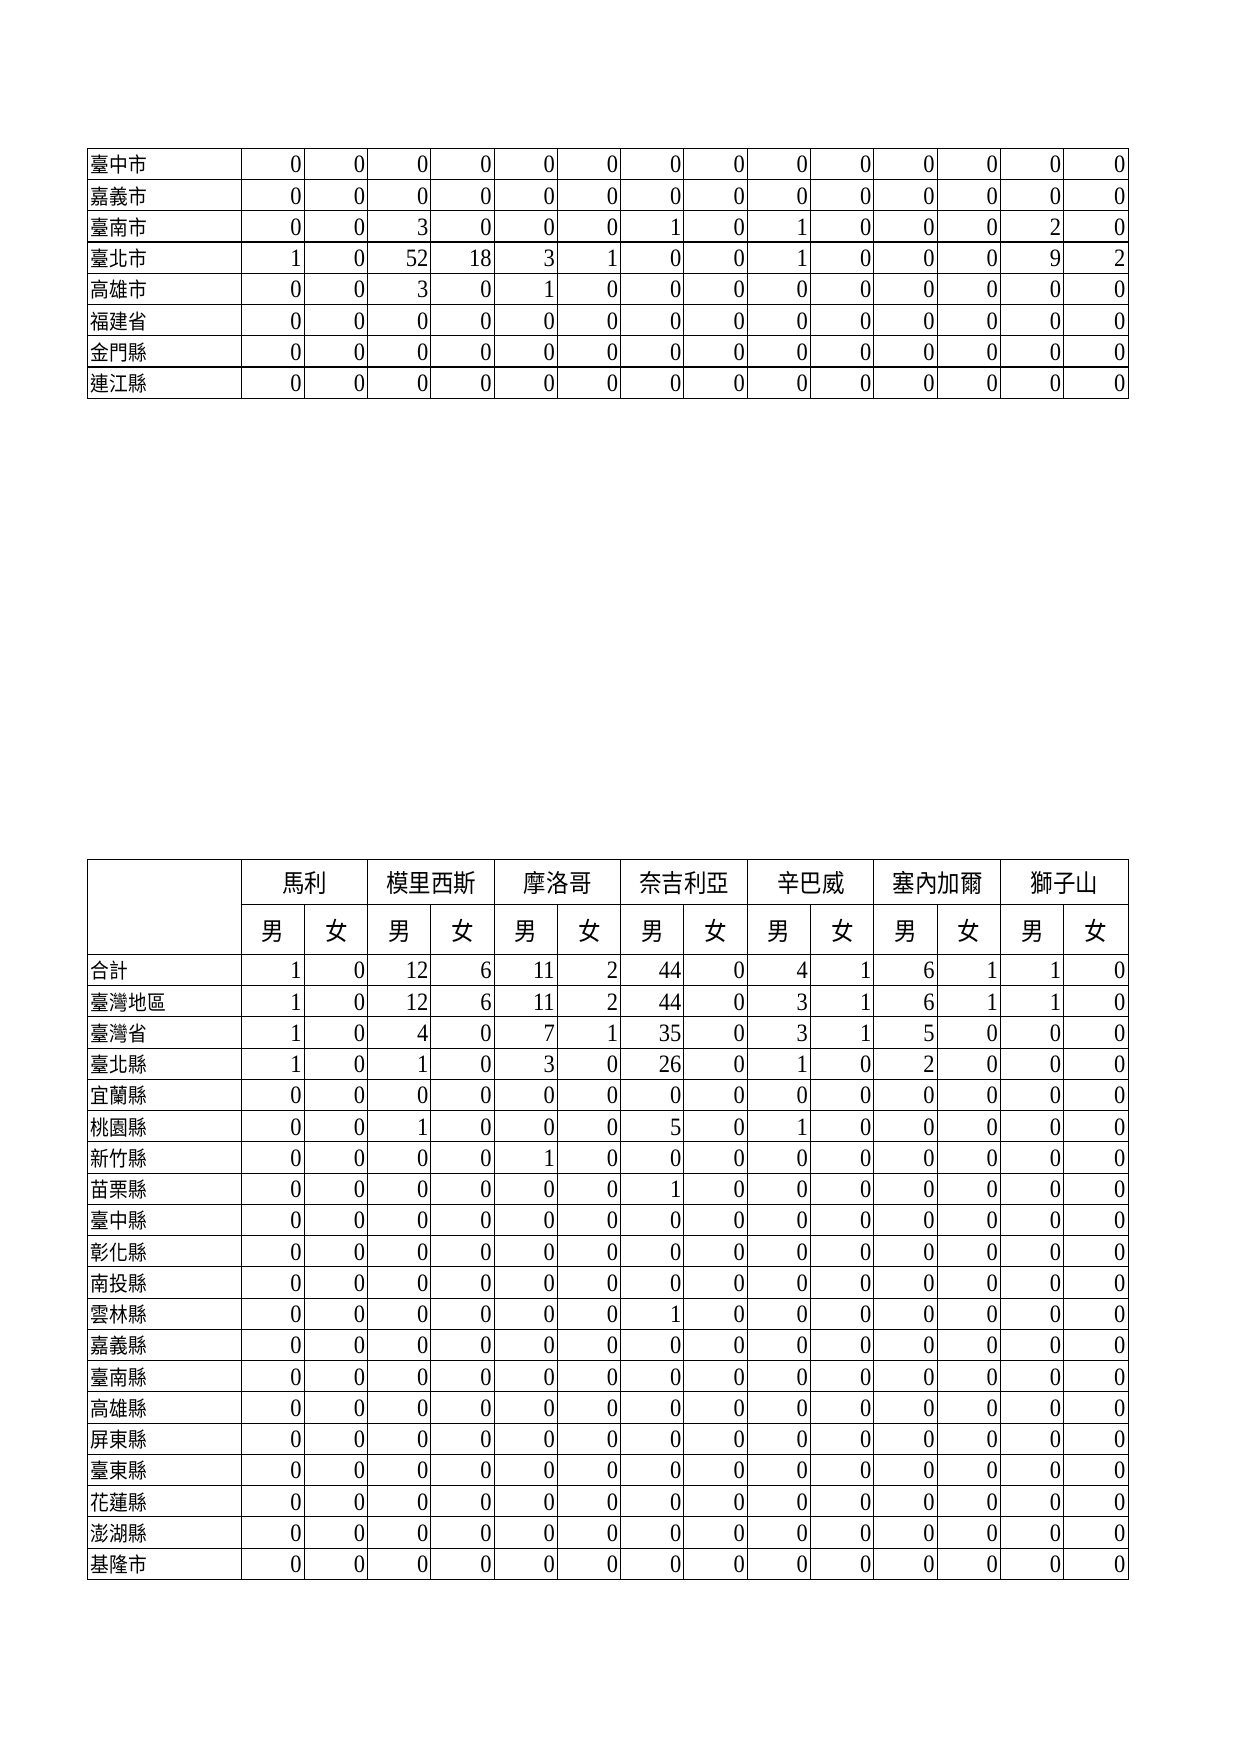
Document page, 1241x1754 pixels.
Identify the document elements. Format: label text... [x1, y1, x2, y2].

table_cell 0 [748, 1486, 810, 1516]
table_cell 0 [558, 274, 620, 304]
table_cell 1 [242, 243, 304, 273]
table_cell 1 [811, 1017, 873, 1047]
table_cell 0 [305, 1392, 367, 1422]
table_cell 0 [558, 1549, 620, 1579]
table_cell 0 [495, 1330, 557, 1360]
table_cell 0 [938, 180, 1000, 210]
table_cell 0 [1001, 180, 1063, 210]
table_cell 0 [874, 1205, 937, 1235]
table_cell 0 [1064, 1236, 1128, 1266]
table_cell 0 [1001, 1080, 1063, 1110]
table_cell 0 [242, 149, 304, 179]
table_cell 0 [242, 1361, 304, 1391]
table_cell 0 [684, 1424, 747, 1454]
table_cell 0 [748, 1267, 810, 1297]
table_cell 0 [684, 274, 747, 304]
table_cell 0 [1001, 1455, 1063, 1485]
table_cell 0 [1001, 149, 1063, 179]
table_cell 0 [495, 180, 557, 210]
table_cell 0 [811, 1299, 873, 1329]
table_cell 6 [431, 986, 494, 1016]
table_cell 男 [1001, 905, 1063, 954]
table_cell 0 [621, 1361, 683, 1391]
table_cell 1 [748, 1111, 810, 1141]
table_cell 0 [305, 336, 367, 366]
table_cell 0 [811, 211, 873, 241]
table_cell 0 [621, 336, 683, 366]
table_cell 0 [1064, 1267, 1128, 1297]
table_cell 0 [242, 1549, 304, 1579]
table_cell 0 [495, 1392, 557, 1422]
table_cell 3 [368, 274, 430, 304]
table_cell 0 [558, 1111, 620, 1141]
table_cell 6 [874, 955, 937, 985]
table_cell 0 [242, 336, 304, 366]
table_cell 0 [368, 368, 430, 398]
table_cell 0 [684, 1330, 747, 1360]
table_cell 0 [558, 1049, 620, 1079]
table_cell 0 [938, 1517, 1000, 1547]
table_cell 0 [1001, 336, 1063, 366]
table_cell 0 [368, 305, 430, 335]
table_cell 0 [938, 1392, 1000, 1422]
table_cell 0 [684, 955, 747, 985]
table_cell 2 [874, 1049, 937, 1079]
table_cell 彰化縣 [88, 1236, 241, 1266]
table_cell 0 [938, 1424, 1000, 1454]
table_cell 0 [748, 1205, 810, 1235]
table_cell 0 [431, 1267, 494, 1297]
table_cell 12 [368, 986, 430, 1016]
table_cell 0 [684, 1049, 747, 1079]
table_cell 0 [938, 211, 1000, 241]
table_cell 0 [1064, 986, 1128, 1016]
table_cell 0 [621, 1330, 683, 1360]
table_cell 1 [811, 986, 873, 1016]
table_cell 0 [305, 1486, 367, 1516]
table_cell 0 [684, 1549, 747, 1579]
table_cell 0 [558, 1267, 620, 1297]
table_cell 0 [431, 1017, 494, 1047]
table_cell 臺北縣 [88, 1049, 241, 1079]
table_cell 1 [938, 986, 1000, 1016]
table_cell 0 [495, 1517, 557, 1547]
table_cell 6 [874, 986, 937, 1016]
table_cell 0 [368, 1455, 430, 1485]
table_cell 女 [558, 905, 620, 954]
table_cell 0 [938, 1236, 1000, 1266]
table_cell 0 [874, 1111, 937, 1141]
table_cell 臺南市 [88, 211, 241, 241]
table_cell 苗栗縣 [88, 1174, 241, 1204]
table_cell 0 [1064, 1142, 1128, 1172]
table_cell 0 [811, 1549, 873, 1579]
table_cell 4 [368, 1017, 430, 1047]
table_cell 0 [748, 1549, 810, 1579]
table_cell 0 [1064, 1330, 1128, 1360]
table_cell 0 [558, 1486, 620, 1516]
table_cell 0 [1001, 1361, 1063, 1391]
table_cell 0 [1064, 1424, 1128, 1454]
table_cell 0 [495, 1455, 557, 1485]
table_cell 11 [495, 986, 557, 1016]
table_cell 0 [748, 1455, 810, 1485]
table_cell 0 [811, 274, 873, 304]
table_cell 0 [811, 1486, 873, 1516]
table_cell 0 [305, 1049, 367, 1079]
table_cell 0 [495, 1549, 557, 1579]
table_cell 0 [621, 274, 683, 304]
table_cell 5 [621, 1111, 683, 1141]
table_cell 0 [684, 1267, 747, 1297]
table_cell 屏東縣 [88, 1424, 241, 1454]
table_cell 0 [874, 1080, 937, 1110]
table_cell 0 [811, 1111, 873, 1141]
table_cell 0 [305, 1174, 367, 1204]
table_cell 0 [431, 1174, 494, 1204]
table_cell 0 [938, 1111, 1000, 1141]
table_cell 0 [874, 1486, 937, 1516]
table_cell 0 [811, 1455, 873, 1485]
table_cell 0 [874, 1236, 937, 1266]
table_cell 26 [621, 1049, 683, 1079]
table_cell 1 [242, 986, 304, 1016]
table_cell 男 [495, 905, 557, 954]
table_cell 連江縣 [88, 368, 241, 398]
table_cell 0 [558, 1174, 620, 1204]
table_cell 0 [1001, 1267, 1063, 1297]
table_header 塞內加爾 [874, 860, 1000, 904]
table_cell 0 [621, 1517, 683, 1547]
table_cell 0 [938, 1549, 1000, 1579]
table_cell 0 [811, 1424, 873, 1454]
table_cell 1 [748, 211, 810, 241]
table_cell 0 [621, 1424, 683, 1454]
table_cell 0 [684, 1392, 747, 1422]
table_cell 0 [874, 1424, 937, 1454]
table_cell 0 [305, 955, 367, 985]
table_cell 0 [305, 1142, 367, 1172]
table_cell 1 [558, 243, 620, 273]
table_cell 0 [1001, 1486, 1063, 1516]
table_cell 0 [874, 1392, 937, 1422]
table_cell 0 [558, 1205, 620, 1235]
table_header 摩洛哥 [495, 860, 620, 904]
table_cell 0 [305, 1205, 367, 1235]
table_cell 0 [305, 274, 367, 304]
table_cell 花蓮縣 [88, 1486, 241, 1516]
table_cell 0 [621, 1486, 683, 1516]
table_cell 1 [748, 243, 810, 273]
table_cell 0 [495, 1080, 557, 1110]
table_cell 0 [1064, 1549, 1128, 1579]
table_cell 0 [811, 336, 873, 366]
table_cell 1 [621, 1299, 683, 1329]
table_cell 男 [242, 905, 304, 954]
table_cell 臺中縣 [88, 1205, 241, 1235]
table_cell 0 [558, 305, 620, 335]
table_cell 1 [242, 955, 304, 985]
table_cell 44 [621, 986, 683, 1016]
table_cell 0 [684, 1517, 747, 1547]
table_cell 0 [874, 1267, 937, 1297]
table_cell 0 [1001, 1392, 1063, 1422]
table_cell 3 [495, 243, 557, 273]
table_cell 1 [558, 1017, 620, 1047]
table_cell 0 [242, 305, 304, 335]
table_cell 0 [684, 1361, 747, 1391]
table_cell 0 [684, 1486, 747, 1516]
table_cell 0 [1064, 305, 1128, 335]
table_cell 0 [495, 1267, 557, 1297]
table_cell 嘉義市 [88, 180, 241, 210]
table_cell 0 [305, 986, 367, 1016]
table_cell 臺南縣 [88, 1361, 241, 1391]
table_cell 0 [1064, 336, 1128, 366]
table_cell 0 [242, 211, 304, 241]
table_cell 3 [368, 211, 430, 241]
table_cell 0 [431, 211, 494, 241]
table_cell 0 [431, 1392, 494, 1422]
table_cell 0 [684, 368, 747, 398]
table_cell 2 [1001, 211, 1063, 241]
table_cell 0 [748, 1424, 810, 1454]
table_cell 0 [431, 336, 494, 366]
table_cell 0 [874, 1142, 937, 1172]
table_cell 1 [621, 1174, 683, 1204]
table_cell 0 [558, 211, 620, 241]
table_cell 0 [558, 336, 620, 366]
table_cell 0 [305, 305, 367, 335]
table_cell 0 [874, 368, 937, 398]
table_cell 0 [431, 1517, 494, 1547]
table_cell 0 [558, 1080, 620, 1110]
table_cell 0 [1001, 305, 1063, 335]
table_cell 0 [305, 1236, 367, 1266]
table_cell 嘉義縣 [88, 1330, 241, 1360]
table_cell 0 [431, 1299, 494, 1329]
table_cell 0 [305, 243, 367, 273]
table_cell 0 [495, 1424, 557, 1454]
table_cell 0 [431, 180, 494, 210]
table_cell 1 [621, 211, 683, 241]
table_cell 0 [874, 336, 937, 366]
table_cell 1 [242, 1049, 304, 1079]
table_cell 男 [621, 905, 683, 954]
table_cell 0 [495, 1299, 557, 1329]
table_cell 2 [1064, 243, 1128, 273]
table_cell 男 [874, 905, 937, 954]
table_cell 女 [1064, 905, 1128, 954]
table_cell 7 [495, 1017, 557, 1047]
table_cell 0 [242, 1486, 304, 1516]
table_cell 0 [1001, 1549, 1063, 1579]
table_cell 0 [495, 1174, 557, 1204]
table_cell 基隆市 [88, 1549, 241, 1579]
table_cell 0 [874, 274, 937, 304]
table_cell 男 [748, 905, 810, 954]
table_cell 0 [1064, 180, 1128, 210]
table_cell 女 [811, 905, 873, 954]
table_cell 0 [431, 1361, 494, 1391]
table_cell 0 [938, 243, 1000, 273]
table_cell 0 [811, 1361, 873, 1391]
table_cell 0 [938, 1080, 1000, 1110]
table_cell 0 [368, 1424, 430, 1454]
table_cell 0 [1001, 274, 1063, 304]
table_cell 3 [748, 1017, 810, 1047]
table_cell 0 [305, 1455, 367, 1485]
table_cell 0 [621, 1142, 683, 1172]
table_cell 臺北市 [88, 243, 241, 273]
table_cell 0 [495, 211, 557, 241]
table_cell 0 [684, 1111, 747, 1141]
table_cell 0 [748, 1299, 810, 1329]
table_cell 0 [684, 1455, 747, 1485]
table_cell 0 [431, 1080, 494, 1110]
table_cell 0 [242, 1236, 304, 1266]
table_cell 0 [242, 1330, 304, 1360]
table_cell 新竹縣 [88, 1142, 241, 1172]
table_cell 0 [938, 1205, 1000, 1235]
table_cell 雲林縣 [88, 1299, 241, 1329]
table_cell 0 [368, 1392, 430, 1422]
table_cell 1 [811, 955, 873, 985]
table_cell 0 [938, 149, 1000, 179]
table_header 模里西斯 [368, 860, 494, 904]
table_cell 0 [558, 1424, 620, 1454]
table_cell 0 [748, 368, 810, 398]
table_cell 0 [368, 336, 430, 366]
table_cell 52 [368, 243, 430, 273]
table_cell 0 [684, 149, 747, 179]
table_cell 0 [431, 1330, 494, 1360]
table_cell 0 [495, 1361, 557, 1391]
table_header 奈吉利亞 [621, 860, 747, 904]
table_cell 0 [431, 1049, 494, 1079]
table_cell 0 [1064, 1299, 1128, 1329]
table_cell 0 [684, 305, 747, 335]
table_cell 0 [1064, 149, 1128, 179]
table_cell 0 [811, 1142, 873, 1172]
table_cell 0 [811, 1080, 873, 1110]
table_cell 0 [938, 1299, 1000, 1329]
table_cell 0 [305, 1330, 367, 1360]
table_cell 0 [305, 1361, 367, 1391]
table_cell 11 [495, 955, 557, 985]
table_cell 0 [558, 1392, 620, 1422]
table_cell 0 [558, 1142, 620, 1172]
table_cell 0 [1064, 1049, 1128, 1079]
table_cell 2 [558, 955, 620, 985]
table_cell 0 [1064, 1080, 1128, 1110]
table_header 馬利 [242, 860, 367, 904]
table_cell 0 [242, 180, 304, 210]
table_cell 0 [811, 149, 873, 179]
table_cell 0 [558, 1299, 620, 1329]
table_cell 0 [684, 336, 747, 366]
table_cell 0 [242, 1174, 304, 1204]
table_cell 0 [242, 368, 304, 398]
table_cell 0 [1064, 1205, 1128, 1235]
table_cell 0 [1001, 1205, 1063, 1235]
table_cell 0 [1001, 1017, 1063, 1047]
table_cell 0 [1064, 1455, 1128, 1485]
table_cell 0 [874, 149, 937, 179]
table_cell 0 [621, 368, 683, 398]
table_cell 0 [431, 368, 494, 398]
table_cell 0 [558, 368, 620, 398]
table_cell 0 [1001, 1236, 1063, 1266]
table_cell 44 [621, 955, 683, 985]
table_cell 0 [368, 1267, 430, 1297]
table_cell 高雄市 [88, 274, 241, 304]
table_cell 0 [368, 1486, 430, 1516]
table_cell 0 [684, 1080, 747, 1110]
table_cell 4 [748, 955, 810, 985]
table_cell 0 [558, 1236, 620, 1266]
table_cell 0 [684, 1142, 747, 1172]
table_cell 0 [368, 1174, 430, 1204]
table_cell 0 [748, 1174, 810, 1204]
table_cell 臺中市 [88, 149, 241, 179]
table_cell 0 [431, 1424, 494, 1454]
table_cell 0 [1064, 211, 1128, 241]
table_cell 0 [305, 180, 367, 210]
table_cell 0 [242, 1080, 304, 1110]
table_cell 0 [1001, 368, 1063, 398]
table_cell 金門縣 [88, 336, 241, 366]
table_cell 0 [305, 1017, 367, 1047]
table_cell 0 [748, 1080, 810, 1110]
table_cell 0 [305, 1517, 367, 1547]
table_cell 0 [621, 180, 683, 210]
table_cell 0 [242, 1142, 304, 1172]
table_cell 9 [1001, 243, 1063, 273]
table_cell 0 [558, 1455, 620, 1485]
table_cell 0 [431, 149, 494, 179]
table_cell 0 [495, 1486, 557, 1516]
table_cell 0 [305, 1267, 367, 1297]
table_cell 0 [621, 1549, 683, 1579]
table_cell 0 [748, 149, 810, 179]
table_cell 0 [684, 1299, 747, 1329]
table_cell 0 [811, 1049, 873, 1079]
table_cell 0 [368, 1330, 430, 1360]
table_cell 0 [748, 305, 810, 335]
table_cell 1 [368, 1111, 430, 1141]
table_cell 0 [684, 243, 747, 273]
table_cell 0 [811, 180, 873, 210]
table_cell 0 [368, 1517, 430, 1547]
table_cell 0 [874, 180, 937, 210]
table_cell 0 [431, 1205, 494, 1235]
table_cell 0 [495, 1236, 557, 1266]
table_cell 0 [495, 1111, 557, 1141]
table_cell 0 [368, 1549, 430, 1579]
table_cell 0 [558, 149, 620, 179]
table_cell 0 [684, 211, 747, 241]
table_cell 1 [495, 1142, 557, 1172]
table_cell 0 [748, 1361, 810, 1391]
table_cell 0 [242, 1111, 304, 1141]
table_cell 0 [431, 1142, 494, 1172]
table_cell 0 [811, 1392, 873, 1422]
table_cell 0 [305, 1424, 367, 1454]
table_cell 0 [242, 1299, 304, 1329]
table_cell 0 [748, 274, 810, 304]
table_cell 0 [811, 1174, 873, 1204]
table_cell 0 [621, 1205, 683, 1235]
table_cell 0 [1064, 1392, 1128, 1422]
table_cell 0 [431, 274, 494, 304]
table_cell 0 [811, 243, 873, 273]
table_cell 0 [938, 1017, 1000, 1047]
table_cell 0 [811, 368, 873, 398]
table_cell 0 [874, 1549, 937, 1579]
table_cell 合計 [88, 955, 241, 985]
table_cell 0 [938, 305, 1000, 335]
table_cell 12 [368, 955, 430, 985]
table_cell 0 [811, 1205, 873, 1235]
table_cell 0 [1001, 1299, 1063, 1329]
table_cell 5 [874, 1017, 937, 1047]
table_cell 0 [495, 368, 557, 398]
table_cell 1 [1001, 986, 1063, 1016]
table_cell 3 [495, 1049, 557, 1079]
table_cell 0 [621, 149, 683, 179]
table_cell 0 [1001, 1174, 1063, 1204]
table_cell 0 [558, 1361, 620, 1391]
table_cell 0 [938, 274, 1000, 304]
table_cell 35 [621, 1017, 683, 1047]
table_cell 0 [495, 149, 557, 179]
table_cell 0 [558, 1517, 620, 1547]
table_cell 福建省 [88, 305, 241, 335]
table_cell 0 [431, 1236, 494, 1266]
table_cell 0 [938, 1267, 1000, 1297]
table_cell 0 [621, 243, 683, 273]
table_cell 女 [684, 905, 747, 954]
table_cell 0 [1064, 1486, 1128, 1516]
table_cell 6 [431, 955, 494, 985]
table_cell 0 [621, 1392, 683, 1422]
table_cell 0 [874, 1299, 937, 1329]
table_cell 0 [1064, 1017, 1128, 1047]
table_cell 0 [431, 1549, 494, 1579]
table_cell 1 [938, 955, 1000, 985]
table_cell 0 [621, 1267, 683, 1297]
table_cell 0 [874, 1455, 937, 1485]
table_cell 0 [874, 1174, 937, 1204]
table_cell 0 [938, 1455, 1000, 1485]
table_cell 0 [495, 1205, 557, 1235]
table_cell 0 [811, 1267, 873, 1297]
table_cell 0 [431, 1486, 494, 1516]
table_cell 0 [684, 180, 747, 210]
table_cell 0 [242, 1392, 304, 1422]
table_cell 2 [558, 986, 620, 1016]
table_cell 0 [748, 336, 810, 366]
table_cell 1 [242, 1017, 304, 1047]
table_cell 0 [684, 986, 747, 1016]
table_cell 0 [305, 368, 367, 398]
table_cell 0 [748, 180, 810, 210]
table_cell 0 [1001, 1330, 1063, 1360]
table_cell 0 [938, 1361, 1000, 1391]
table_cell 女 [938, 905, 1000, 954]
table_cell 0 [874, 1330, 937, 1360]
table_cell 0 [368, 1236, 430, 1266]
table_cell 南投縣 [88, 1267, 241, 1297]
table_cell 0 [1064, 955, 1128, 985]
table_cell 0 [368, 180, 430, 210]
table_cell 0 [684, 1205, 747, 1235]
table_cell 0 [558, 1330, 620, 1360]
table_cell 1 [748, 1049, 810, 1079]
table_cell 0 [684, 1174, 747, 1204]
table_cell 0 [1064, 368, 1128, 398]
table_cell 0 [938, 1486, 1000, 1516]
table_cell 0 [874, 211, 937, 241]
table_cell 0 [621, 1236, 683, 1266]
table_cell 0 [305, 1549, 367, 1579]
table_cell 臺灣地區 [88, 986, 241, 1016]
table_cell 1 [1001, 955, 1063, 985]
table_cell 0 [938, 336, 1000, 366]
table_cell 0 [811, 1330, 873, 1360]
table_cell 0 [1064, 1361, 1128, 1391]
table_header 獅子山 [1001, 860, 1128, 904]
table_cell 0 [1001, 1517, 1063, 1547]
table_cell 0 [938, 1142, 1000, 1172]
table_cell 0 [495, 336, 557, 366]
table_cell 0 [305, 149, 367, 179]
table_cell 女 [305, 905, 367, 954]
table_cell 1 [368, 1049, 430, 1079]
table_cell 0 [368, 1299, 430, 1329]
table_cell 澎湖縣 [88, 1517, 241, 1547]
table_cell 0 [621, 305, 683, 335]
table_cell 0 [558, 180, 620, 210]
table_cell 3 [748, 986, 810, 1016]
table_cell 0 [1064, 1517, 1128, 1547]
table_cell 0 [305, 1299, 367, 1329]
table_cell 女 [431, 905, 494, 954]
table_cell 0 [621, 1455, 683, 1485]
table_cell 0 [748, 1517, 810, 1547]
table_cell 0 [368, 149, 430, 179]
table_cell 0 [242, 1205, 304, 1235]
table_cell 0 [1064, 1174, 1128, 1204]
table_cell 0 [368, 1080, 430, 1110]
table_cell 0 [1001, 1111, 1063, 1141]
table_cell 0 [431, 305, 494, 335]
table_cell 0 [242, 1455, 304, 1485]
table_cell 桃園縣 [88, 1111, 241, 1141]
table_cell 0 [305, 211, 367, 241]
table_cell 0 [684, 1236, 747, 1266]
table_cell 宜蘭縣 [88, 1080, 241, 1110]
table_cell 0 [938, 1174, 1000, 1204]
table_cell 0 [1001, 1049, 1063, 1079]
table_cell 0 [811, 305, 873, 335]
table_cell 0 [1064, 274, 1128, 304]
table_cell 0 [242, 1267, 304, 1297]
table_cell 臺灣省 [88, 1017, 241, 1047]
table_cell 0 [305, 1080, 367, 1110]
table_cell 0 [874, 1517, 937, 1547]
table_cell 0 [1001, 1424, 1063, 1454]
table_cell 0 [811, 1517, 873, 1547]
table_cell 0 [368, 1142, 430, 1172]
table_cell 臺東縣 [88, 1455, 241, 1485]
table_cell 18 [431, 243, 494, 273]
table_cell 0 [495, 305, 557, 335]
table_cell 0 [242, 1517, 304, 1547]
table_cell 0 [874, 1361, 937, 1391]
table_cell 0 [748, 1142, 810, 1172]
table_cell 0 [811, 1236, 873, 1266]
table_cell 0 [305, 1111, 367, 1141]
table_cell 1 [495, 274, 557, 304]
table_cell 0 [748, 1236, 810, 1266]
table_cell 0 [431, 1455, 494, 1485]
table_cell 0 [748, 1392, 810, 1422]
table_cell 0 [938, 368, 1000, 398]
table_cell 0 [938, 1330, 1000, 1360]
table_cell 0 [242, 1424, 304, 1454]
table_cell 0 [1001, 1142, 1063, 1172]
table_header [88, 860, 241, 954]
table_cell 0 [242, 274, 304, 304]
table_cell 0 [368, 1205, 430, 1235]
table_cell 0 [874, 305, 937, 335]
table_cell 0 [1064, 1111, 1128, 1141]
table_cell 高雄縣 [88, 1392, 241, 1422]
table_cell 0 [684, 1017, 747, 1047]
table_cell 0 [431, 1111, 494, 1141]
table_header 辛巴威 [748, 860, 873, 904]
table_cell 男 [368, 905, 430, 954]
table_cell 0 [874, 243, 937, 273]
table_cell 0 [938, 1049, 1000, 1079]
table_cell 0 [748, 1330, 810, 1360]
table_cell 0 [621, 1080, 683, 1110]
table_cell 0 [368, 1361, 430, 1391]
